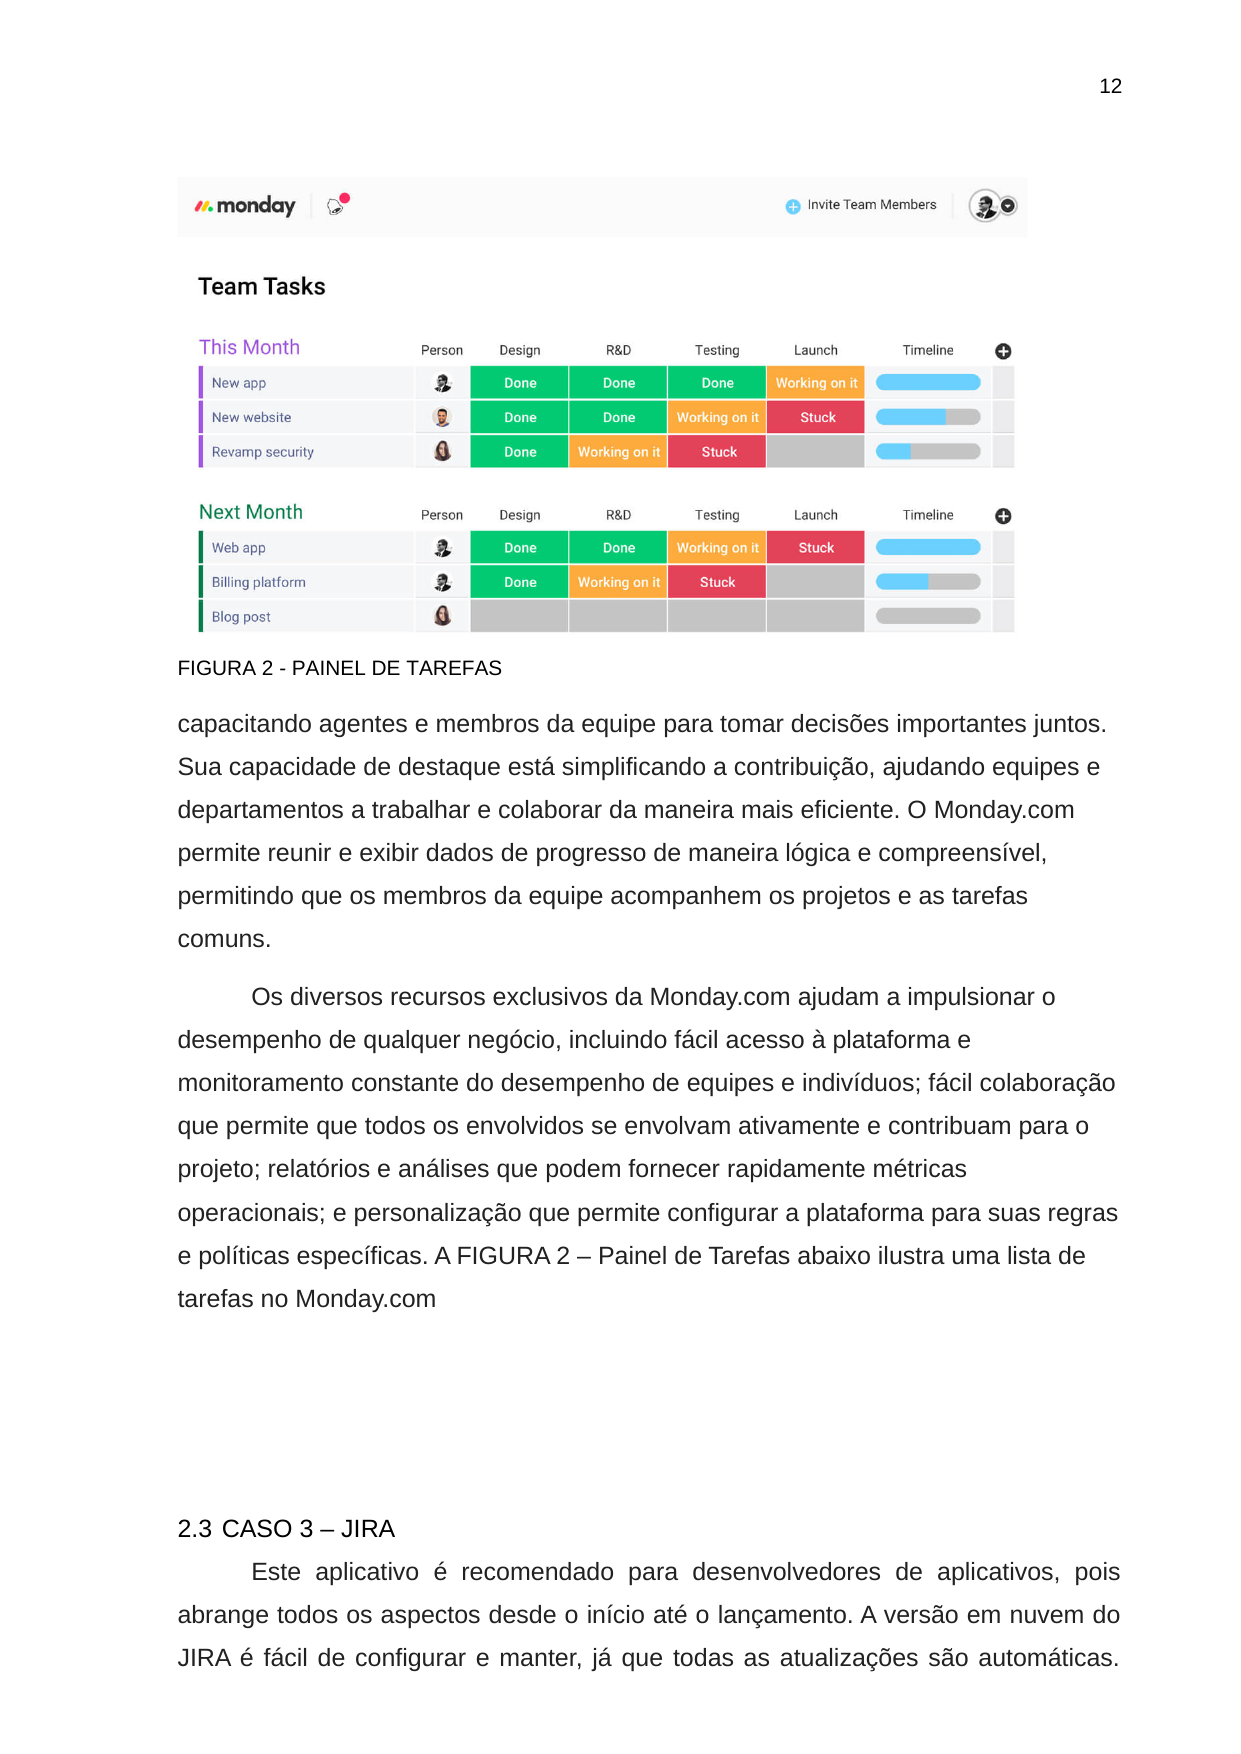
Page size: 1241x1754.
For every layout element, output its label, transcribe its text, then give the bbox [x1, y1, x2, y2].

text FIGURA 2 - Painel de Tarefas [177, 656, 1122, 679]
text capacitando agentes e membros da equipe para tomar decisões importantes juntos. Sua capacidade de destaque está simplificando a contribuição, ajudando equipes e departamentos a trabalhar e colaborar da maneira mais eficiente. O Monday.com permite reunir e exibir dados de progresso de maneira lógica e compreensível, permitindo que os membros da equipe acompanhem os projetos e as tarefas comuns. [177, 708, 1122, 953]
subtitle Caso 3 – Jira [177, 1514, 1122, 1543]
picture [177, 177, 1028, 656]
text Este aplicativo é recomendado para desenvolvedores de aplicativos, pois abrange todos os aspectos desde o início até o lançamento. A versão em nuvem do JIRA é fácil de configurar e manter, já que todas as atualizações são automáticas. [177, 1557, 1122, 1672]
text Os diversos recursos exclusivos da Monday.com ajudam a impulsionar o desempenho de qualquer negócio, incluindo fácil acesso à plataforma e monitoramento constante do desempenho de equipes e indivíduos; fácil colaboração que permite que todos os envolvidos se envolvam ativamente e contribuam para o projeto; relatórios e análises que podem fornecer rapidamente métricas operacionais; e personalização que permite configurar a plataforma para suas regras e políticas específicas. A FIGURA 2 – Painel de Tarefas abaixo ilustra uma lista de tarefas no Monday.com [177, 982, 1122, 1312]
